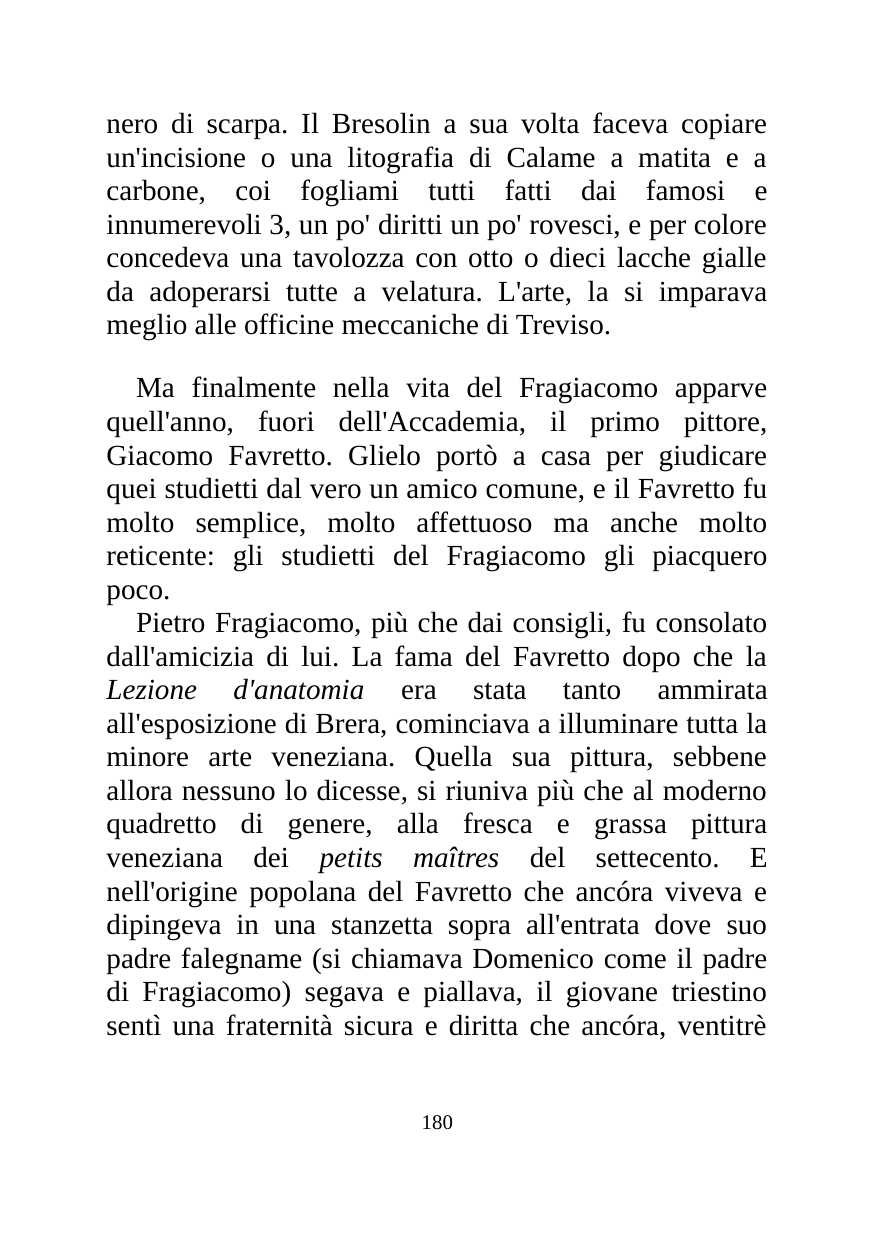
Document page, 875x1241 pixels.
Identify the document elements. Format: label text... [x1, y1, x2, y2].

text nero di scarpa. Il Bresolin a sua volta faceva copiare un'incisione o una litografia di Calame a matita e a carbone, coi fogliami tutti fatti dai famosi e innumerevoli 3, un po' diritti un po' rovesci, e per colore concedeva una tavolozza con otto o dieci lacche gialle da adoperarsi tutte a velatura. L'arte, la si imparava meglio alle officine meccaniche di Treviso. [106, 106, 768, 341]
text Pietro Fragiacomo, più che dai consigli, fu consolato dall'amicizia di lui. La fama del Favretto dopo che la Lezione d'anatomia era stata tanto ammirata all'esposizione di Brera, cominciava a illuminare tutta la minore arte veneziana. Quella sua pittura, sebbene allora nessuno lo dicesse, si riuniva più che al moderno quadretto di genere, alla fresca e grassa pittura veneziana dei petits maîtres del settecento. E nell'origine popolana del Favretto che ancóra viveva e dipingeva in una stanzetta sopra all'entrata dove suo padre falegname (si chiamava Domenico come il padre di Fragiacomo) segava e piallava, il giovane triestino sentì una fraternità sicura e diritta che ancóra, ventitrè [106, 605, 768, 1041]
text Ma finalmente nella vita del Fragiacomo apparve quell'anno, fuori dell'Accademia, il primo pittore, Giacomo Favretto. Glielo portò a casa per giudicare quei studietti dal vero un amico comune, e il Favretto fu molto semplice, molto affettuoso ma anche molto reticente: gli studietti del Fragiacomo gli piacquero poco. [106, 371, 768, 605]
